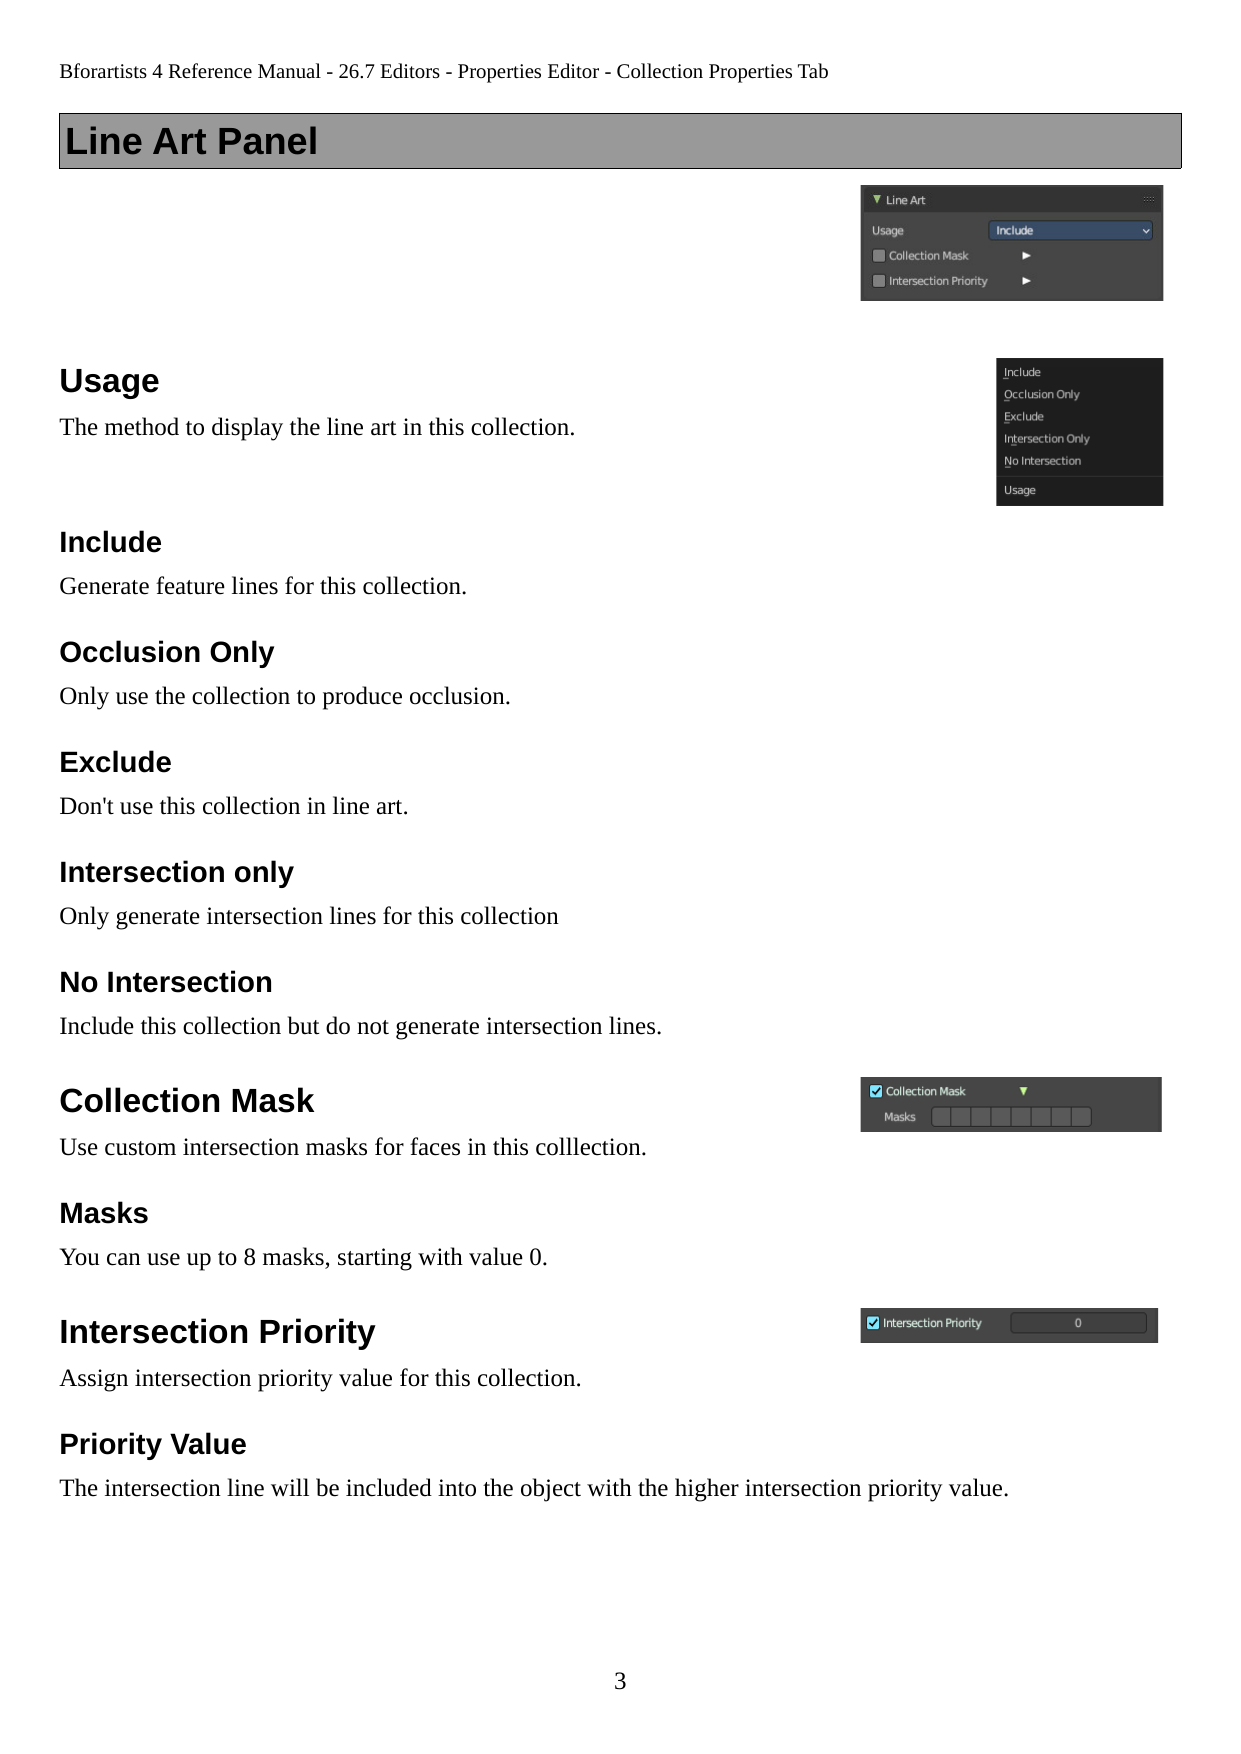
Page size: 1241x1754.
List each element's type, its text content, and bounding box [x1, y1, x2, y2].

subtitle Exclude [59, 745, 1181, 779]
text Include this collection but do not generate intersection lines. [59, 1011, 1181, 1040]
subtitle Masks [59, 1196, 1181, 1229]
picture [996, 358, 1164, 506]
picture [860, 185, 1164, 301]
text Generate feature lines for this collection. [59, 571, 1181, 600]
subtitle Priority Value [59, 1427, 1181, 1460]
text You can use up to 8 masks, starting with value 0. [59, 1242, 1181, 1271]
text Only generate intersection lines for this collection [59, 901, 1181, 930]
text Assign intersection priority value for this collection. [59, 1363, 1181, 1392]
text Use custom intersection masks for faces in this colllection. [59, 1132, 1181, 1161]
subtitle Intersection Priority [59, 1312, 1181, 1350]
subtitle Occlusion Only [59, 635, 1181, 669]
picture [860, 1077, 1162, 1132]
subtitle Intersection only [59, 855, 1181, 888]
text Only use the collection to produce occlusion. [59, 681, 1181, 710]
text Don't use this collection in line art. [59, 791, 1181, 820]
subtitle No Intersection [59, 965, 1181, 998]
subtitle [1164, 361, 1181, 400]
subtitle [1162, 1081, 1181, 1119]
table_header Line Art Panel [60, 114, 1181, 168]
text The method to display the line art in this collection. [59, 412, 996, 441]
text The intersection line will be included into the object with the higher intersection priority value. [59, 1473, 1181, 1502]
subtitle Include [59, 525, 1181, 559]
picture [860, 1308, 1159, 1343]
subtitle Usage [59, 361, 996, 400]
subtitle Collection Mask [59, 1081, 860, 1119]
